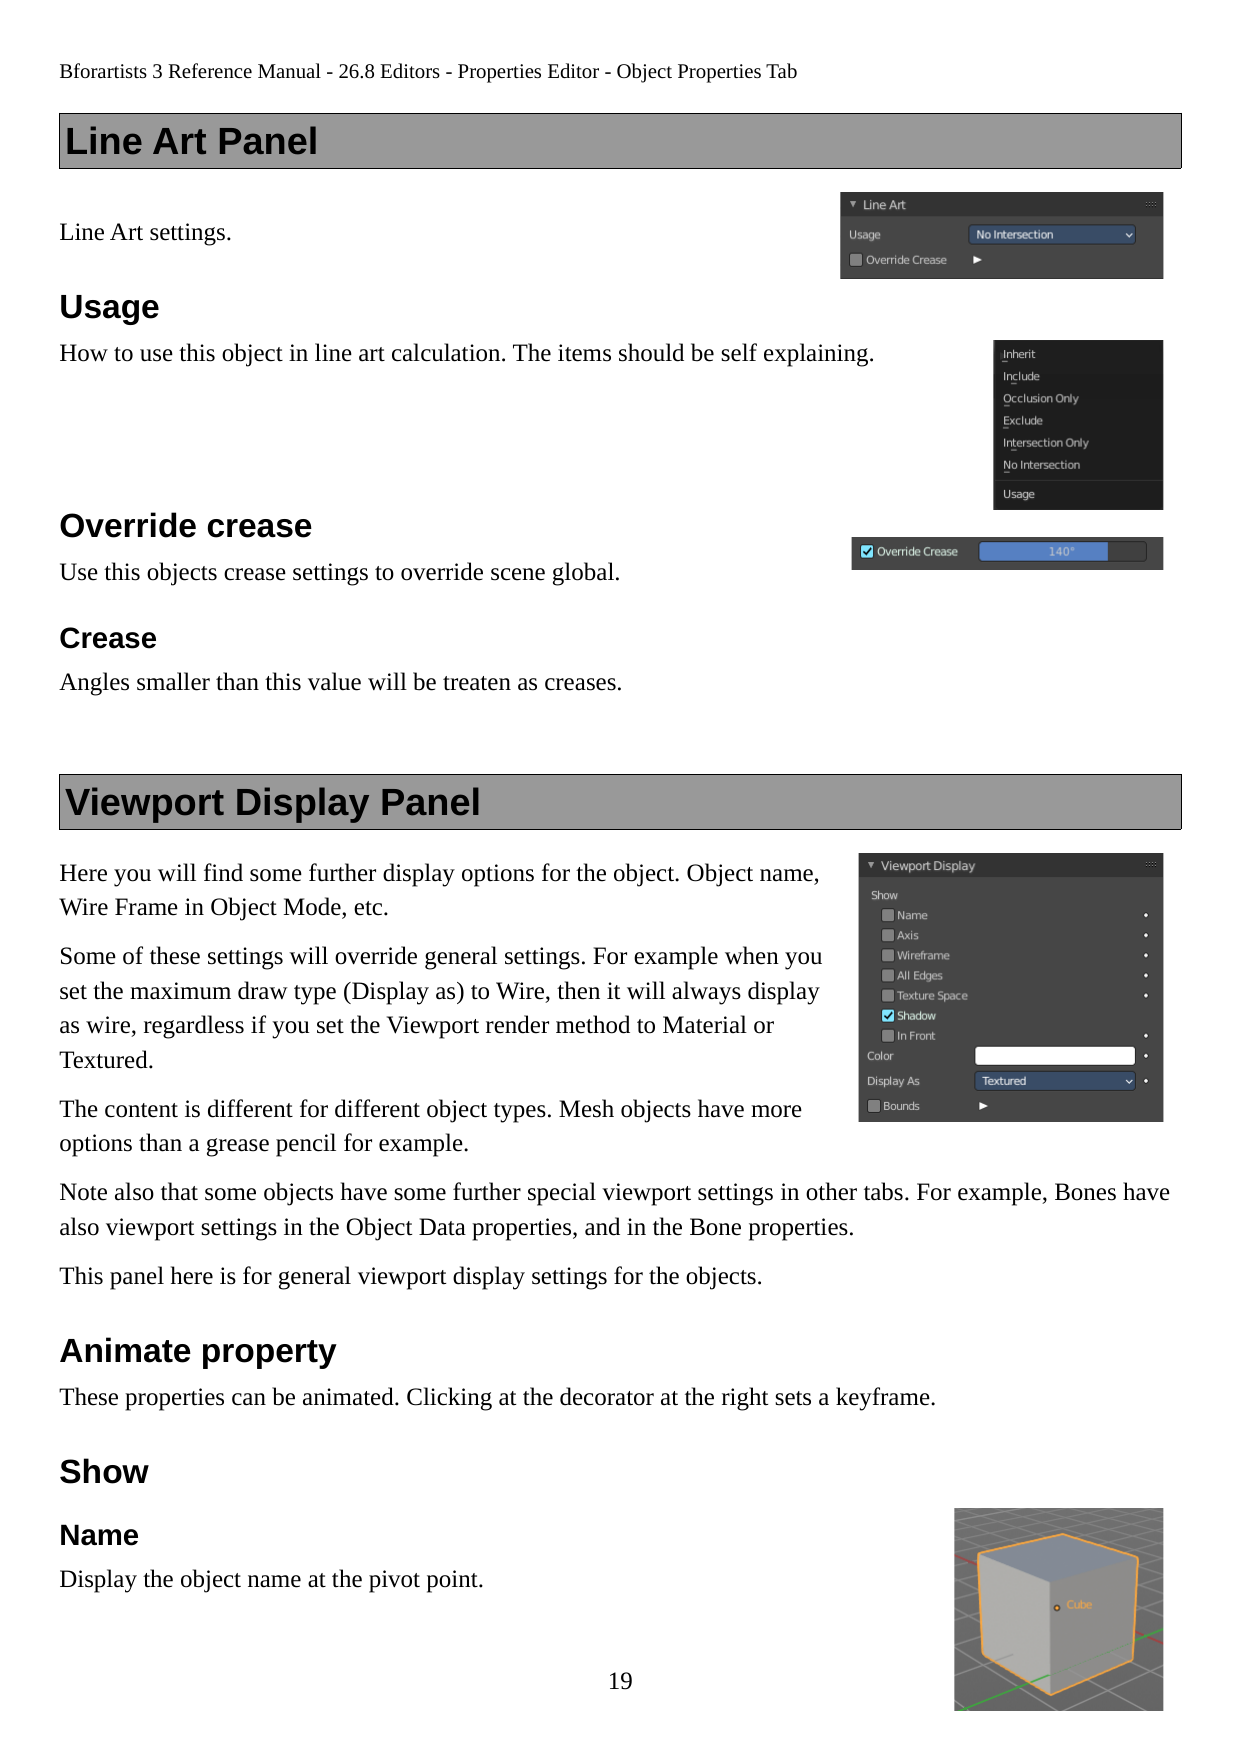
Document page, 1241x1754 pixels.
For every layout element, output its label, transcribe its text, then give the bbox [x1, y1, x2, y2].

text Some of these settings will override general settings. For example when you set the maximum draw type (Display as) to Wire, then it will always display as wire, regardless if you set the Viewport render method to Material or Textured. [59, 941, 858, 1073]
text Note also that some objects have some further special viewport settings in other tabs. For example, Bones have also viewport settings in the Object Data properties, and in the Bone properties. [59, 1177, 1181, 1241]
text Here you will find some further display options for the object. Object name, Wire Frame in Object Mode, etc. [59, 858, 858, 921]
subtitle Name [59, 1517, 954, 1551]
text These properties can be animated. Clicking at the decorator at the right sets a keyframe. [59, 1382, 1181, 1411]
picture [840, 192, 1164, 279]
subtitle Animate property [59, 1331, 1181, 1369]
text Angles smaller than this value will be treaten as creases. [59, 667, 1181, 696]
subtitle Crease [59, 621, 1181, 654]
text [1164, 217, 1181, 246]
text The content is different for different object types. Mesh objects have more options than a grease pencil for example. [59, 1094, 1181, 1157]
text This panel here is for general viewport display settings for the objects. [59, 1261, 1181, 1289]
text Use this objects crease settings to override scene global. [59, 557, 1181, 586]
subtitle Override crease [59, 506, 1181, 545]
text How to use this object in line art calculation. The items should be self explaining. [59, 338, 1181, 367]
subtitle Usage [59, 287, 1181, 326]
subtitle Show [59, 1452, 1181, 1490]
table_header Viewport Display Panel [60, 775, 1181, 829]
picture [993, 340, 1164, 510]
picture [851, 537, 1164, 570]
picture [954, 1508, 1164, 1711]
subtitle [1164, 1517, 1181, 1551]
picture [858, 853, 1164, 1122]
text Display the object name at the pivot point. [59, 1564, 954, 1592]
table_header Line Art Panel [60, 114, 1181, 168]
text Line Art settings. [59, 217, 840, 246]
